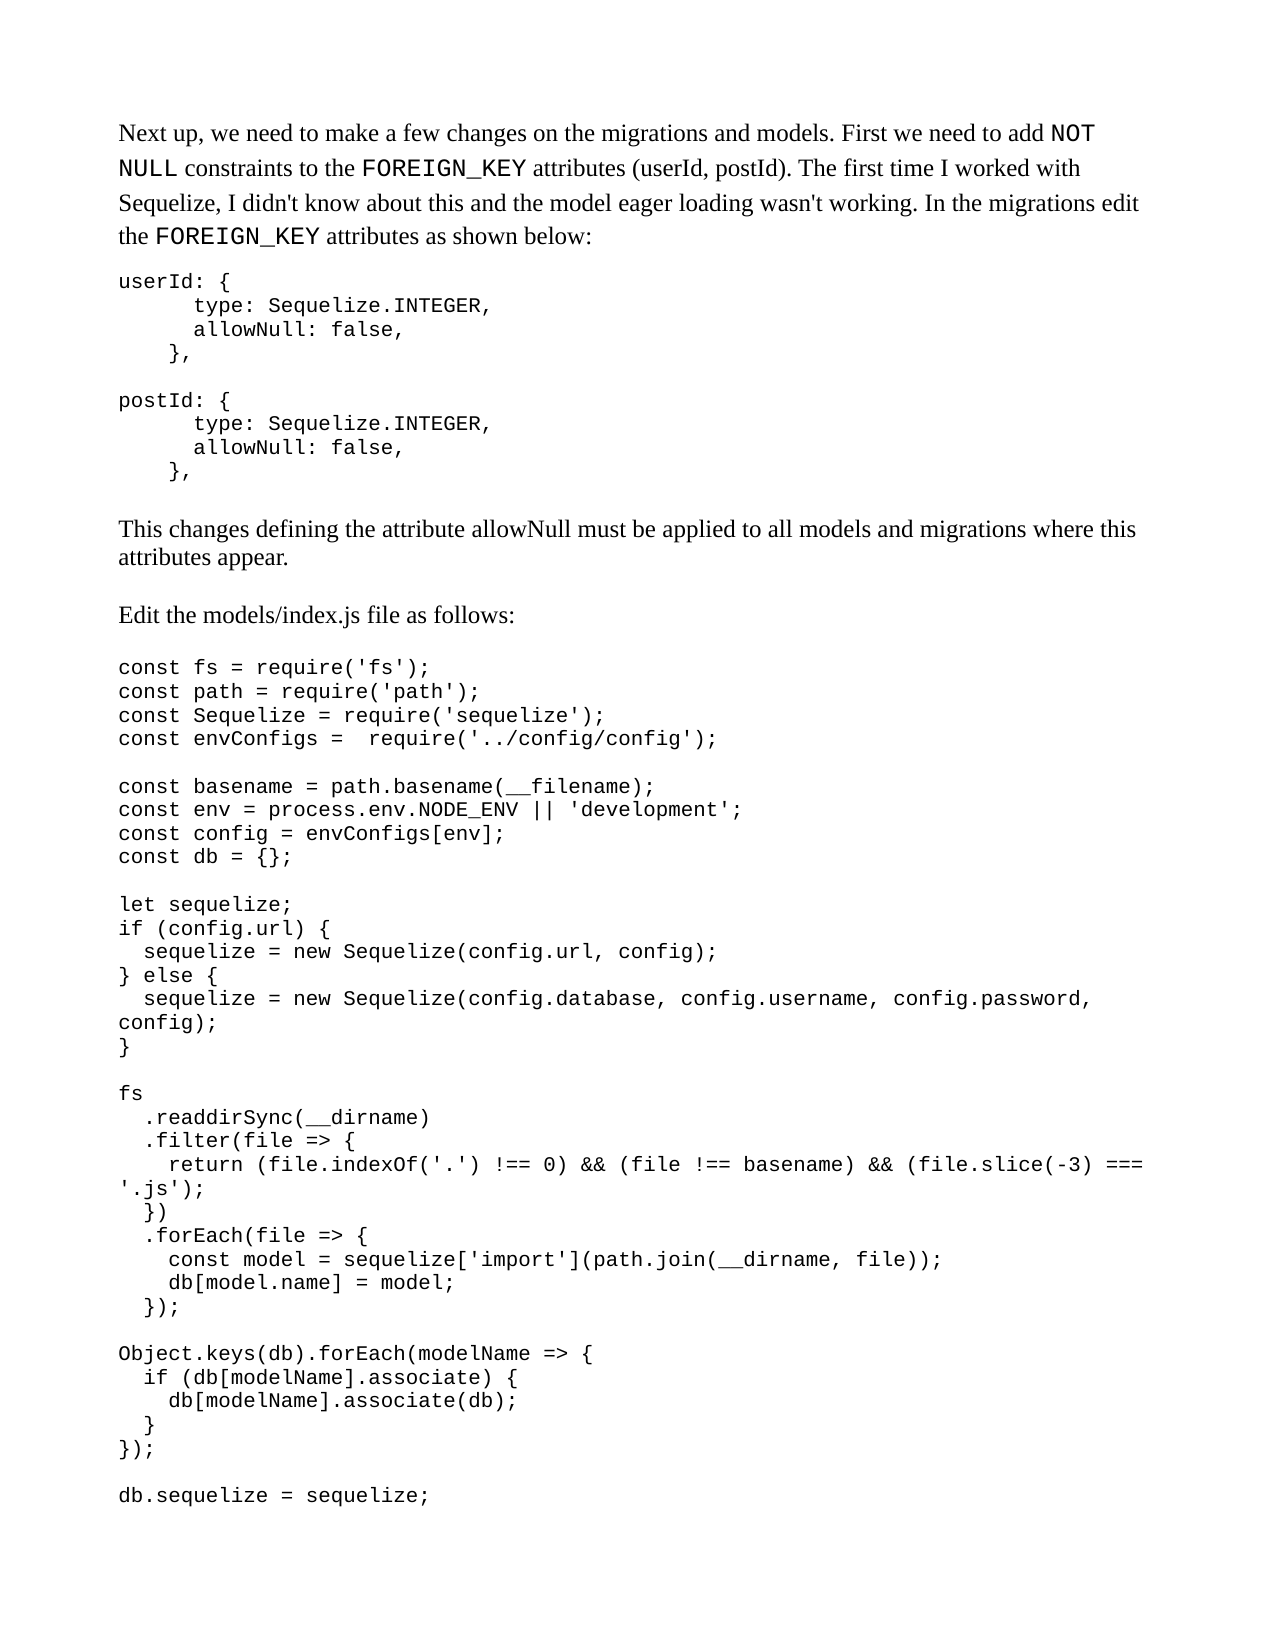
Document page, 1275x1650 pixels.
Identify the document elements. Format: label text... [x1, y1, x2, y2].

text Object.keys(db).forEach(modelName => { [118, 1343, 1157, 1367]
text }); [118, 1438, 1157, 1461]
text const fs = require('fs'); [118, 657, 1157, 681]
text const Sequelize = require('sequelize'); [118, 705, 1157, 728]
text const basename = path.basename(__filename); [118, 776, 1157, 799]
text postId: { [118, 389, 1157, 413]
text type: Sequelize.INTEGER, [118, 413, 1157, 437]
text const envConfigs = require('../config/config'); [118, 728, 1157, 752]
text const config = envConfigs[env]; [118, 823, 1157, 847]
text } [118, 1036, 1157, 1059]
text } else { [118, 965, 1157, 988]
text db[modelName].associate(db); [118, 1390, 1157, 1414]
text db.sequelize = sequelize; [118, 1485, 1157, 1509]
text const db = {}; [118, 847, 1157, 870]
text .forEach(file => { [118, 1225, 1157, 1248]
text if (db[modelName].associate) { [118, 1367, 1157, 1390]
text allowNull: false, [118, 437, 1157, 461]
text .filter(file => { [118, 1130, 1157, 1154]
text db[model.name] = model; [118, 1272, 1157, 1296]
text if (config.url) { [118, 917, 1157, 941]
text sequelize = new Sequelize(config.database, config.username, config.password, config); [118, 988, 1157, 1036]
text const model = sequelize['import'](path.join(__dirname, file)); [118, 1248, 1157, 1272]
text const path = require('path'); [118, 681, 1157, 705]
text allowNull: false, [118, 319, 1157, 342]
text userId: { [118, 271, 1157, 295]
text Next up, we need to make a few changes on the migrations and models. First we need to add NOT NULL constraints to the FOREIGN_KEY attributes (userId, postId). The first time I worked with Sequelize, I didn't know about this and the model eager loading wasn't working. In the migrations edit the FOREIGN_KEY attributes as shown below: [118, 118, 1157, 252]
text fs [118, 1083, 1157, 1107]
text .readdirSync(__dirname) [118, 1107, 1157, 1130]
text This changes defining the attribute allowNull must be applied to all models and migrations where this attributes appear. [118, 514, 1157, 571]
text }); [118, 1296, 1157, 1319]
text }) [118, 1201, 1157, 1225]
text return (file.indexOf('.') !== 0) && (file !== basename) && (file.slice(-3) === '.js'); [118, 1154, 1157, 1201]
text sequelize = new Sequelize(config.url, config); [118, 941, 1157, 965]
text Edit the models/index.js file as follows: [118, 600, 1157, 629]
text type: Sequelize.INTEGER, [118, 295, 1157, 319]
text const env = process.env.NODE_ENV || 'development'; [118, 799, 1157, 823]
text let sequelize; [118, 894, 1157, 917]
text }, [118, 461, 1157, 484]
text } [118, 1414, 1157, 1438]
text }, [118, 342, 1157, 366]
